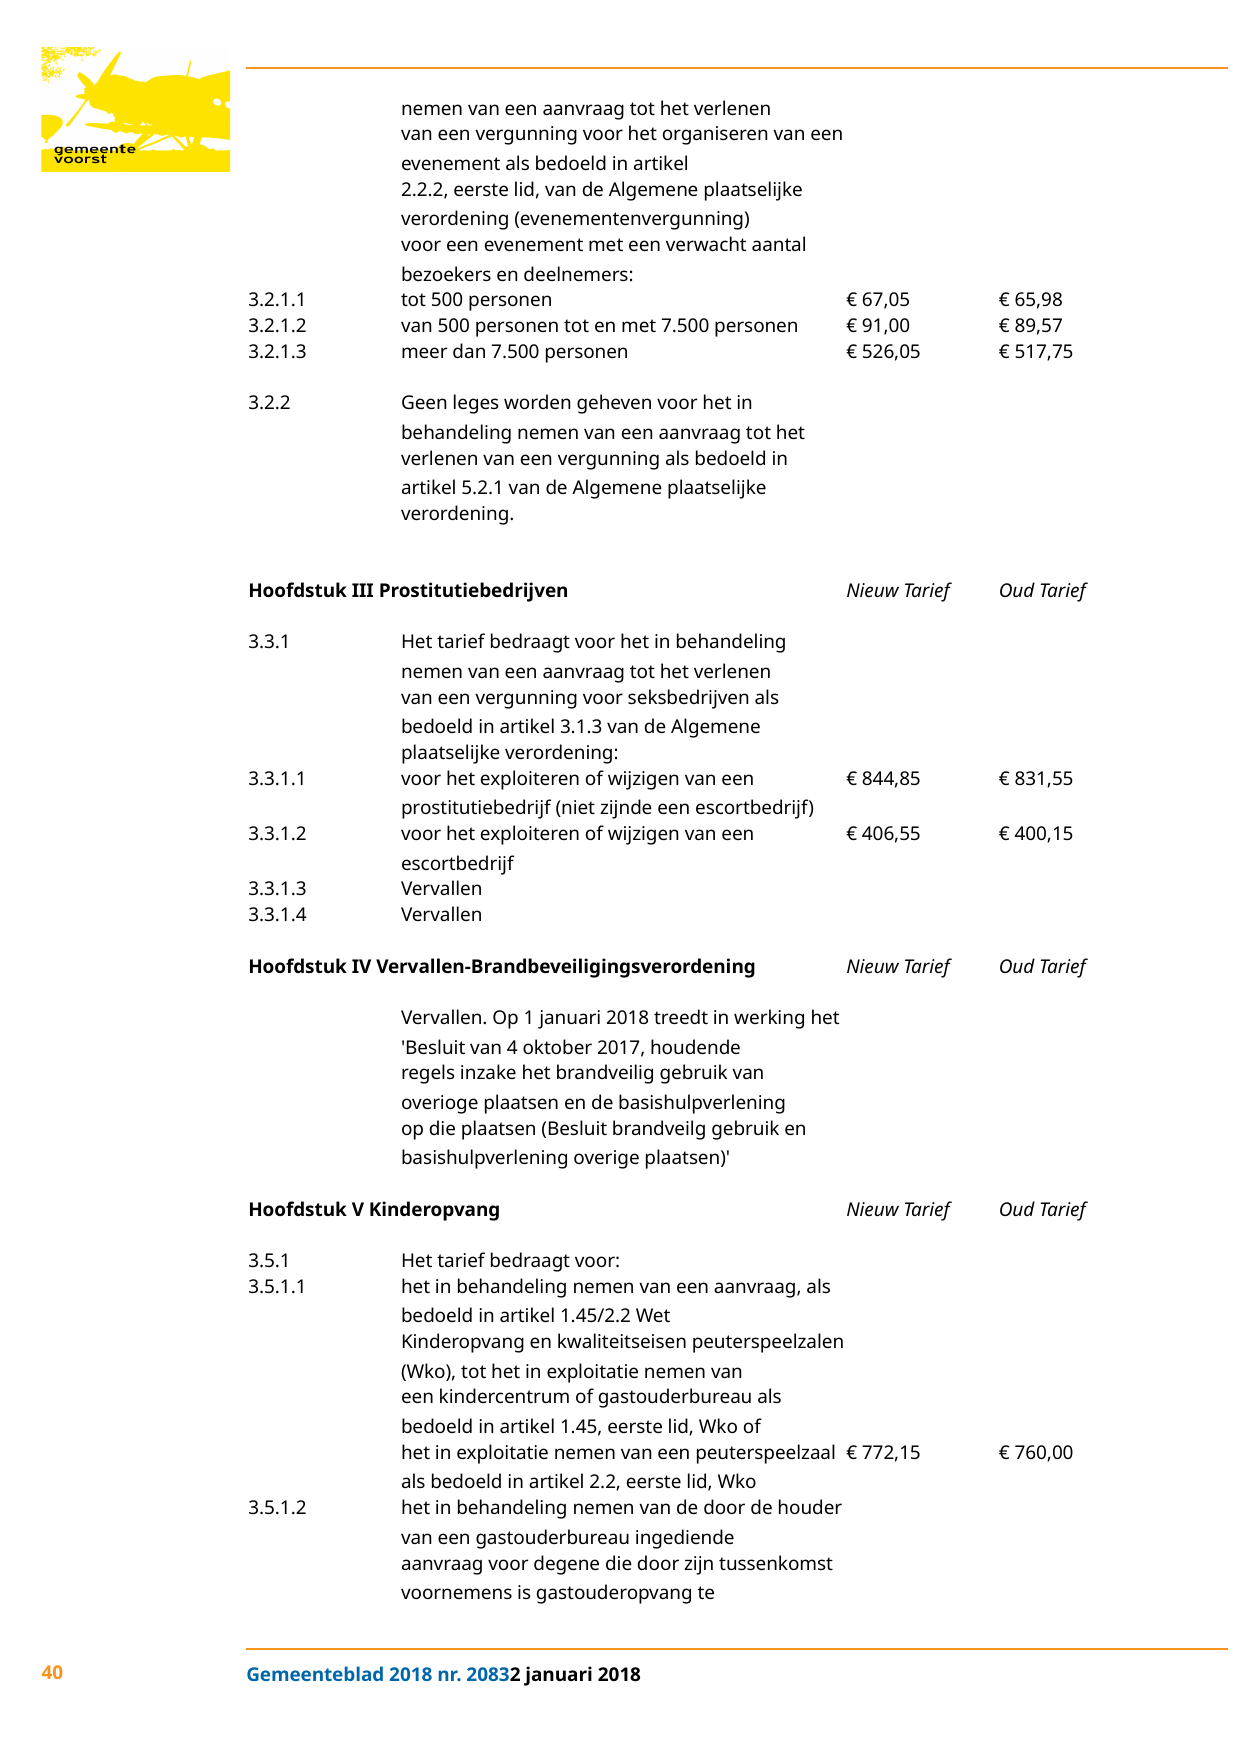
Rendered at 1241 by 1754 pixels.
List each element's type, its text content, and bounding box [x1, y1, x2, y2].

table_cell [401, 927, 846, 953]
table_cell voor het exploiteren of wijzigen van een prostitutiebedrijf (niet zijnde een escortbedrijf) [401, 765, 846, 820]
table_cell [846, 445, 999, 500]
table_cell [248, 364, 401, 389]
table_cell [999, 684, 1152, 739]
table_cell [248, 1439, 401, 1494]
table_cell [248, 684, 401, 739]
table_cell Oud Tarief [999, 577, 1152, 603]
table_cell [999, 1060, 1152, 1115]
table_cell € 406,55 [846, 820, 999, 876]
table_cell [999, 603, 1152, 629]
table_cell [248, 231, 401, 286]
table_cell [999, 526, 1152, 551]
table_cell Nieuw Tarief [846, 577, 999, 603]
table_cell [248, 526, 401, 551]
table_cell het in behandeling nemen van de door de houder van een gastouderbureau ingediende [401, 1494, 846, 1550]
table_cell € 772,15 [846, 1439, 999, 1494]
table_cell [846, 526, 999, 551]
table_cell Geen leges worden geheven voor het in behandeling nemen van een aanvraag tot het [401, 389, 846, 445]
table_cell 3.5.1 [248, 1248, 401, 1273]
table_cell [999, 231, 1152, 286]
table_cell 3.3.1 [248, 629, 401, 684]
table_cell [846, 603, 999, 629]
table_cell verordening. [401, 500, 846, 526]
table_cell € 67,05 [846, 286, 999, 312]
table_cell het in behandeling nemen van een aanvraag, als bedoeld in artikel 1.45/2.2 Wet [401, 1273, 846, 1328]
table_cell [999, 445, 1152, 500]
table_cell [999, 500, 1152, 526]
picture [41, 47, 231, 172]
table_cell [401, 551, 846, 577]
table_cell tot 500 personen [401, 286, 846, 312]
table_cell [846, 684, 999, 739]
table_cell [248, 445, 401, 500]
table_cell Vervallen [401, 876, 846, 901]
table_cell [846, 1248, 999, 1273]
table_cell [999, 629, 1152, 684]
table_cell Hoofdstuk V Kinderopvang [248, 1196, 846, 1222]
table_cell [248, 176, 401, 231]
table_cell voor het exploiteren of wijzigen van een escortbedrijf [401, 820, 846, 876]
table_cell Kinderopvang en kwaliteitseisen peuterspeelzalen (Wko), tot het in exploitatie nemen van [401, 1329, 846, 1384]
table_cell [999, 1273, 1152, 1328]
table_cell [248, 1329, 401, 1384]
table_cell van een vergunning voor het organiseren van een evenement als bedoeld in artikel [401, 121, 846, 176]
table_cell [846, 739, 999, 765]
table_cell [999, 901, 1152, 927]
table_cell [846, 500, 999, 526]
table_cell [248, 1222, 401, 1247]
table_cell [999, 95, 1152, 121]
table_cell [846, 389, 999, 445]
table_cell [846, 1494, 999, 1550]
table_cell [999, 389, 1152, 445]
table_cell [846, 1550, 999, 1605]
table_cell [846, 1060, 999, 1115]
table_cell van 500 personen tot en met 7.500 personen [401, 312, 846, 338]
table_cell [846, 95, 999, 121]
table_cell 3.2.1.2 [248, 312, 401, 338]
table_cell [846, 876, 999, 901]
table_cell € 526,05 [846, 338, 999, 364]
table_cell [846, 176, 999, 231]
table_cell [401, 526, 846, 551]
table_cell een kindercentrum of gastouderbureau als bedoeld in artikel 1.45, eerste lid, Wko of [401, 1384, 846, 1439]
table_cell Oud Tarief [999, 1196, 1152, 1222]
table_cell Nieuw Tarief [846, 953, 999, 978]
table_cell 3.2.1.1 [248, 286, 401, 312]
table_cell Oud Tarief [999, 953, 1152, 978]
table_cell 3.3.1.4 [248, 901, 401, 927]
table_cell [248, 1115, 401, 1170]
table_cell [846, 1115, 999, 1170]
table_cell 3.3.1.1 [248, 765, 401, 820]
table_cell Het tarief bedraagt voor: [401, 1248, 846, 1273]
table_cell [846, 551, 999, 577]
table_cell € 517,75 [999, 338, 1152, 364]
table_cell voor een evenement met een verwacht aantal bezoekers en deelnemers: [401, 231, 846, 286]
table_cell [846, 1004, 999, 1059]
table_cell [999, 739, 1152, 765]
table_cell 2.2.2, eerste lid, van de Algemene plaatselijke verordening (evenementenvergunning) [401, 176, 846, 231]
table_cell [846, 364, 999, 389]
table_cell [999, 1494, 1152, 1550]
table_cell Hoofdstuk IV Vervallen-Brandbeveiligingsverordening [248, 953, 846, 978]
table_cell [248, 1170, 401, 1196]
table_cell [999, 1170, 1152, 1196]
table_cell nemen van een aanvraag tot het verlenen [401, 95, 846, 121]
table_cell 3.5.1.2 [248, 1494, 401, 1550]
table_cell € 844,85 [846, 765, 999, 820]
table_cell [248, 927, 401, 953]
table_cell [248, 95, 401, 121]
table_cell [846, 1384, 999, 1439]
table_cell [999, 1550, 1152, 1605]
table_cell [846, 1273, 999, 1328]
table_cell [401, 1170, 846, 1196]
table_cell [846, 979, 999, 1004]
table_cell op die plaatsen (Besluit brandveilg gebruik en basishulpverlening overige plaatsen)' [401, 1115, 846, 1170]
table_cell [999, 979, 1152, 1004]
table_cell [999, 551, 1152, 577]
table_cell Vervallen [401, 901, 846, 927]
table_cell [846, 901, 999, 927]
table_cell [248, 121, 401, 176]
table_cell 3.3.1.2 [248, 820, 401, 876]
table_cell 3.2.1.3 [248, 338, 401, 364]
table_cell 3.3.1.3 [248, 876, 401, 901]
table_cell € 91,00 [846, 312, 999, 338]
table_cell [999, 1004, 1152, 1059]
table_cell [846, 1222, 999, 1247]
table_cell het in exploitatie nemen van een peuterspeelzaal als bedoeld in artikel 2.2, eerste lid, Wko [401, 1439, 846, 1494]
table_cell Hoofdstuk III Prostitutiebedrijven [248, 577, 846, 603]
table_cell Nieuw Tarief [846, 1196, 999, 1222]
table_cell [248, 603, 401, 629]
table_cell € 400,15 [999, 820, 1152, 876]
table_cell [999, 364, 1152, 389]
table_cell 3.2.2 [248, 389, 401, 445]
table_cell [846, 629, 999, 684]
table_cell [401, 603, 846, 629]
table_cell [999, 1115, 1152, 1170]
table_cell [999, 876, 1152, 901]
table_cell [248, 1550, 401, 1605]
table_cell [846, 231, 999, 286]
table_cell [248, 739, 401, 765]
table_cell [999, 1248, 1152, 1273]
table_cell [401, 1222, 846, 1247]
table_cell [248, 500, 401, 526]
table_cell [846, 1170, 999, 1196]
table_cell [248, 979, 401, 1004]
table_cell [248, 1384, 401, 1439]
table_cell Vervallen. Op 1 januari 2018 treedt in werking het 'Besluit van 4 oktober 2017, houdende [401, 1004, 846, 1059]
table_cell verlenen van een vergunning als bedoeld in artikel 5.2.1 van de Algemene plaatselijke [401, 445, 846, 500]
table_cell € 831,55 [999, 765, 1152, 820]
table_cell [999, 121, 1152, 176]
table_cell [999, 1384, 1152, 1439]
table_cell aanvraag voor degene die door zijn tussenkomst voornemens is gastouderopvang te [401, 1550, 846, 1605]
table_cell 3.5.1.1 [248, 1273, 401, 1328]
table_cell [248, 1004, 401, 1059]
table_cell [999, 927, 1152, 953]
table_cell [846, 1329, 999, 1384]
table_cell plaatselijke verordening: [401, 739, 846, 765]
table_cell [999, 176, 1152, 231]
table_cell [846, 927, 999, 953]
table_cell [401, 364, 846, 389]
table_cell € 65,98 [999, 286, 1152, 312]
table_cell € 760,00 [999, 1439, 1152, 1494]
table_cell van een vergunning voor seksbedrijven als bedoeld in artikel 3.1.3 van de Algemene [401, 684, 846, 739]
table_cell [999, 1329, 1152, 1384]
table_cell [846, 121, 999, 176]
table_cell [401, 979, 846, 1004]
table_cell meer dan 7.500 personen [401, 338, 846, 364]
table_cell € 89,57 [999, 312, 1152, 338]
table_cell [999, 1222, 1152, 1247]
table_cell [248, 1060, 401, 1115]
table_cell [248, 551, 401, 577]
table_cell Het tarief bedraagt voor het in behandeling nemen van een aanvraag tot het verlenen [401, 629, 846, 684]
table_cell regels inzake het brandveilig gebruik van overioge plaatsen en de basishulpverlening [401, 1060, 846, 1115]
